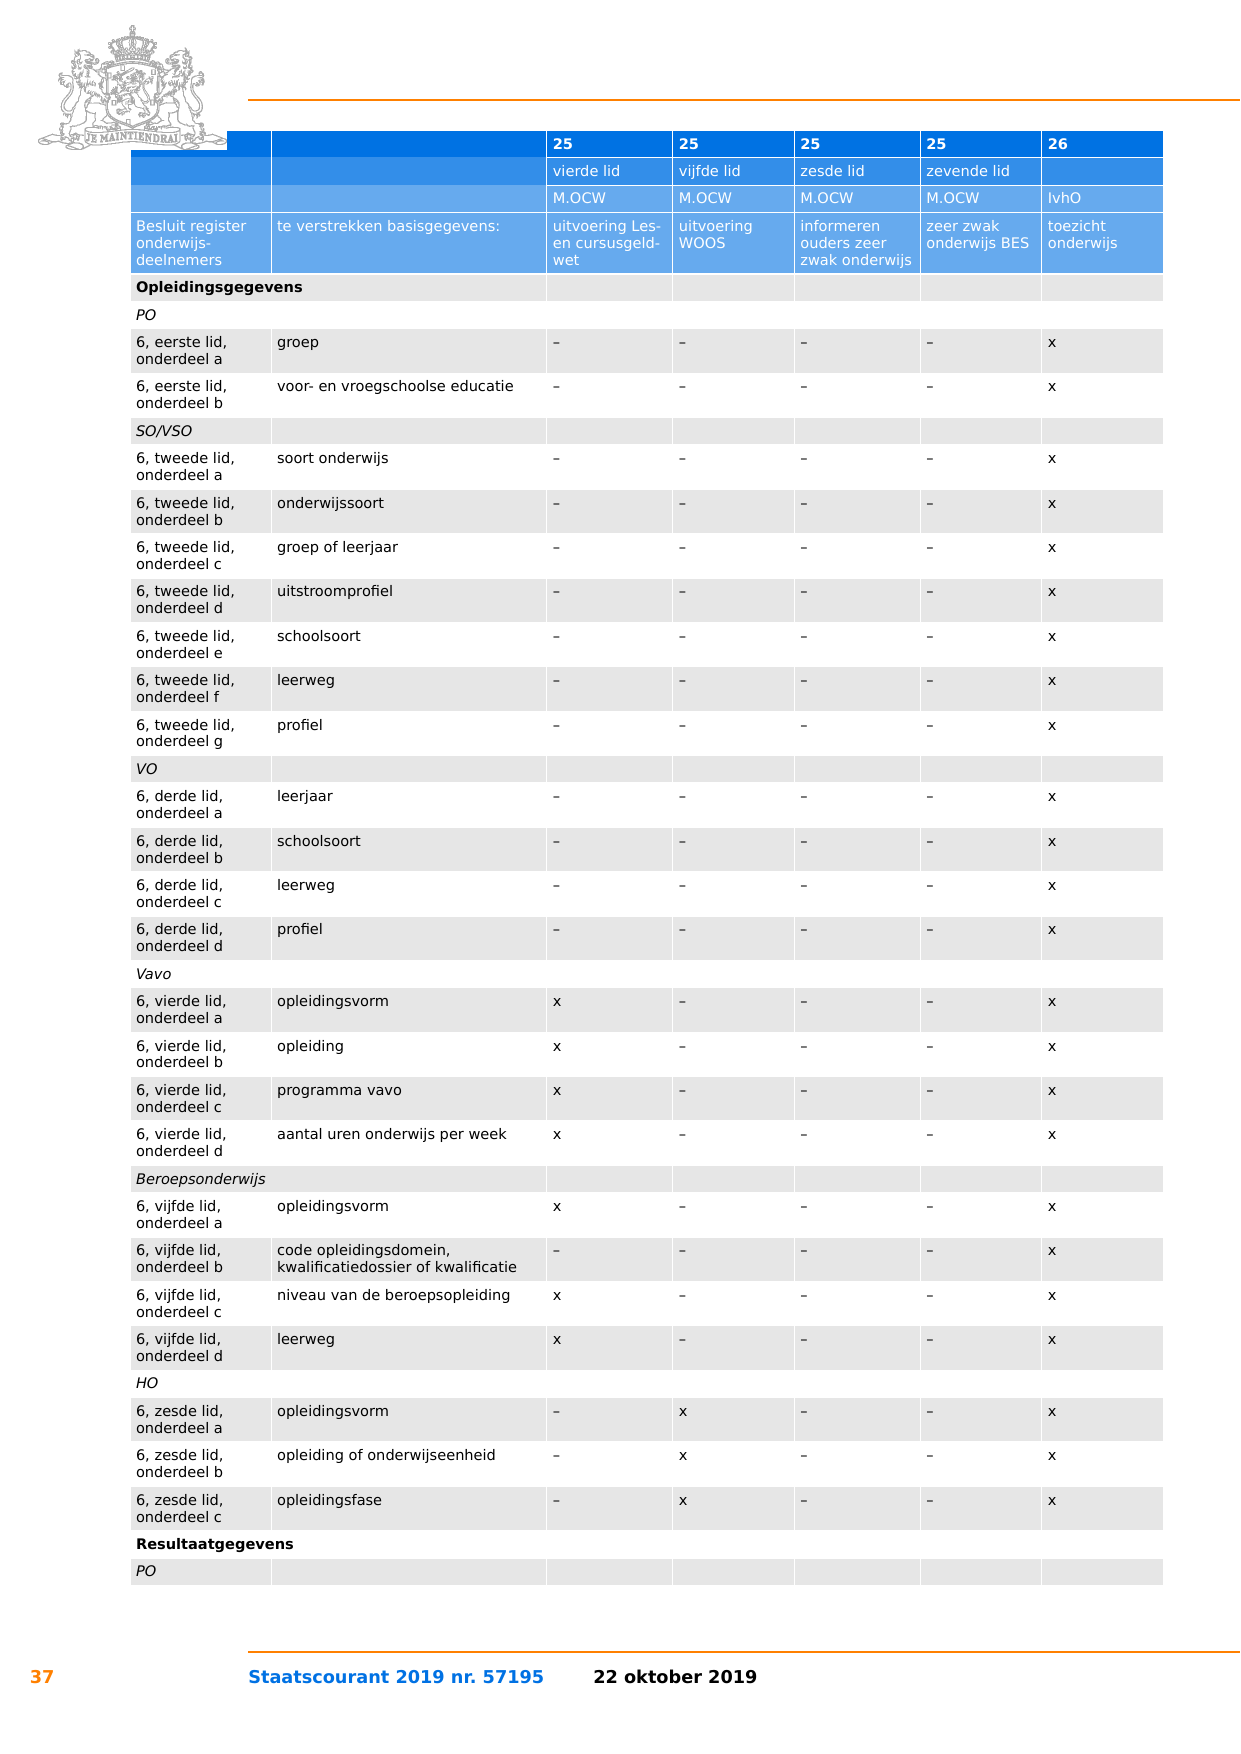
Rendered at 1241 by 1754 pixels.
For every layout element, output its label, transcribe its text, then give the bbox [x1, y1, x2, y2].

table_cell – [673, 712, 794, 755]
table_cell [795, 1559, 920, 1585]
table_cell – [673, 445, 794, 489]
table_cell – [921, 490, 1041, 533]
table_cell – [921, 784, 1041, 827]
table_cell [921, 756, 1041, 782]
table_cell leerweg [272, 1326, 546, 1370]
table_cell [547, 275, 672, 301]
table_cell – [547, 445, 672, 489]
table_cell informeren ouders zeer zwak onderwijs [795, 213, 920, 273]
table_cell – [795, 1033, 920, 1076]
table_cell – [921, 1398, 1041, 1441]
table_cell x [1042, 1121, 1163, 1165]
table_cell – [795, 1282, 920, 1325]
table_cell 6, tweede lid, onderdeel f [131, 667, 271, 711]
table_cell – [547, 1398, 672, 1441]
table_cell x [547, 988, 672, 1032]
table_cell [921, 302, 1041, 328]
table_cell [673, 302, 794, 328]
table_cell – [547, 712, 672, 755]
table_cell – [921, 988, 1041, 1032]
table_cell – [921, 1193, 1041, 1237]
table_cell uitstroomprofiel [272, 579, 546, 622]
table_cell x [1042, 828, 1163, 871]
table_cell [673, 275, 794, 301]
table_cell – [795, 374, 920, 417]
table_cell – [795, 828, 920, 871]
table_cell – [921, 1238, 1041, 1281]
table_cell – [921, 667, 1041, 711]
table_cell [547, 961, 672, 987]
table_cell uitvoering WOOS [673, 213, 794, 273]
table_cell groep [272, 329, 546, 373]
table_cell [921, 961, 1041, 987]
table_cell 6, tweede lid, onderdeel a [131, 445, 271, 489]
table_cell 6, zesde lid, onderdeel b [131, 1443, 271, 1486]
table_cell opleidingsfase [272, 1487, 546, 1530]
table_cell – [921, 828, 1041, 871]
table_cell – [673, 1077, 794, 1120]
table_cell – [673, 828, 794, 871]
table_cell – [795, 988, 920, 1032]
table_cell – [547, 579, 672, 622]
table_cell [673, 1166, 794, 1192]
table_cell 6, vierde lid, onderdeel a [131, 988, 271, 1032]
table_cell Resultaatgegevens [131, 1531, 546, 1558]
table_cell 6, zesde lid, onderdeel a [131, 1398, 271, 1441]
table_cell – [921, 445, 1041, 489]
table_cell x [1042, 1033, 1163, 1076]
table_cell M.OCW [795, 186, 920, 212]
table_cell IvhO [1042, 186, 1163, 212]
table_cell x [547, 1326, 672, 1370]
table_cell 6, vierde lid, onderdeel d [131, 1121, 271, 1165]
table_cell – [673, 329, 794, 373]
table_cell [921, 275, 1041, 301]
table_cell – [795, 917, 920, 960]
table_cell M.OCW [673, 186, 794, 212]
table_cell – [921, 1121, 1041, 1165]
table_cell zevende lid [921, 158, 1041, 185]
table_cell – [795, 1121, 920, 1165]
table_cell uitvoering Les- en cursusgeld-wet [547, 213, 672, 273]
table_cell – [795, 623, 920, 666]
table_cell schoolsoort [272, 623, 546, 666]
table_cell M.OCW [547, 186, 672, 212]
table_cell – [673, 1193, 794, 1237]
table_cell – [921, 712, 1041, 755]
table_cell vijfde lid [673, 158, 794, 185]
table_cell x [547, 1193, 672, 1237]
table_cell [547, 418, 672, 444]
table_cell x [1042, 1193, 1163, 1237]
table_cell – [673, 1033, 794, 1076]
table_cell x [1042, 712, 1163, 755]
table_cell [673, 418, 794, 444]
table_cell zesde lid [795, 158, 920, 185]
table_cell x [1042, 667, 1163, 711]
table_cell – [547, 667, 672, 711]
table_cell – [673, 374, 794, 417]
table_cell – [547, 329, 672, 373]
table_cell [673, 1371, 794, 1397]
table_cell 6, derde lid, onderdeel d [131, 917, 271, 960]
table_cell x [547, 1282, 672, 1325]
table_cell x [547, 1033, 672, 1076]
table_cell zeer zwak onderwijs BES [921, 213, 1041, 273]
table_cell [921, 1166, 1041, 1192]
table_cell PO [131, 302, 271, 328]
table_cell 6, zesde lid, onderdeel c [131, 1487, 271, 1530]
table_cell 6, vijfde lid, onderdeel d [131, 1326, 271, 1370]
table_cell x [1042, 917, 1163, 960]
table_cell [795, 1531, 920, 1558]
table_cell aantal uren onderwijs per week [272, 1121, 546, 1165]
table_cell x [1042, 1326, 1163, 1370]
table_cell x [1042, 784, 1163, 827]
table_cell x [1042, 1238, 1163, 1281]
table_cell [1042, 756, 1163, 782]
table_header 25 [795, 131, 920, 157]
table_cell [795, 275, 920, 301]
table_cell – [673, 917, 794, 960]
table_cell [921, 1531, 1041, 1558]
table_cell x [1042, 988, 1163, 1032]
table_cell – [547, 872, 672, 916]
table_cell [272, 961, 546, 987]
table_cell x [1042, 579, 1163, 622]
table_cell [547, 756, 672, 782]
table_cell x [1042, 445, 1163, 489]
table_cell – [673, 623, 794, 666]
table_cell – [795, 1443, 920, 1486]
table_header 26 [1042, 131, 1163, 157]
table_cell programma vavo [272, 1077, 546, 1120]
table_cell opleidingsvorm [272, 988, 546, 1032]
table_cell – [921, 329, 1041, 373]
table_cell – [795, 1077, 920, 1120]
table_cell – [547, 623, 672, 666]
table_cell – [673, 1282, 794, 1325]
table_cell [547, 1559, 672, 1585]
table_cell code opleidingsdomein, kwalificatiedossier of kwalificatie [272, 1238, 546, 1281]
table_cell – [795, 1326, 920, 1370]
table_cell [673, 756, 794, 782]
table_cell 6, tweede lid, onderdeel b [131, 490, 271, 533]
table_cell [547, 1371, 672, 1397]
table_cell – [547, 1443, 672, 1486]
table_cell [1042, 418, 1163, 444]
table_cell – [673, 1326, 794, 1370]
table_cell 6, derde lid, onderdeel b [131, 828, 271, 871]
table_cell x [547, 1077, 672, 1120]
table_cell vierde lid [547, 158, 672, 185]
table_cell 6, tweede lid, onderdeel d [131, 579, 271, 622]
table_cell – [795, 329, 920, 373]
table_cell HO [131, 1371, 271, 1397]
table_cell x [1042, 1282, 1163, 1325]
table_cell 6, tweede lid, onderdeel g [131, 712, 271, 755]
table_cell – [921, 623, 1041, 666]
table_cell – [921, 1443, 1041, 1486]
table_cell [1042, 1166, 1163, 1192]
table_cell – [673, 988, 794, 1032]
table_cell soort onderwijs [272, 445, 546, 489]
table_cell x [673, 1398, 794, 1441]
table_cell [795, 1371, 920, 1397]
table_cell 6, eerste lid, onderdeel b [131, 374, 271, 417]
table_cell voor- en vroegschoolse educatie [272, 374, 546, 417]
table_cell Vavo [131, 961, 271, 987]
table_cell 6, vijfde lid, onderdeel a [131, 1193, 271, 1237]
table_cell leerweg [272, 872, 546, 916]
table_cell [1042, 158, 1163, 185]
table_cell – [795, 579, 920, 622]
table_cell [921, 1559, 1041, 1585]
table_cell niveau van de beroepsopleiding [272, 1282, 546, 1325]
table_cell schoolsoort [272, 828, 546, 871]
table_cell x [673, 1443, 794, 1486]
table_cell x [1042, 534, 1163, 577]
table_cell leerweg [272, 667, 546, 711]
table_cell [673, 1559, 794, 1585]
table_cell 6, vierde lid, onderdeel c [131, 1077, 271, 1120]
table_cell 6, derde lid, onderdeel c [131, 872, 271, 916]
table_cell x [1042, 872, 1163, 916]
table_cell 6, vijfde lid, onderdeel b [131, 1238, 271, 1281]
table_cell x [1042, 1398, 1163, 1441]
table_cell [795, 418, 920, 444]
table_cell – [921, 579, 1041, 622]
table_cell – [673, 1238, 794, 1281]
table_cell [1042, 1559, 1163, 1585]
table_cell leerjaar [272, 784, 546, 827]
table_cell [795, 961, 920, 987]
table_cell – [795, 534, 920, 577]
table_cell [547, 1531, 672, 1558]
table_cell – [795, 490, 920, 533]
table_cell [272, 1559, 546, 1585]
table_cell 6, tweede lid, onderdeel e [131, 623, 271, 666]
table_cell – [795, 712, 920, 755]
table_header [131, 131, 271, 157]
table_cell x [1042, 1077, 1163, 1120]
table_cell 6, eerste lid, onderdeel a [131, 329, 271, 373]
table_header 25 [673, 131, 794, 157]
table_cell – [921, 1282, 1041, 1325]
table_cell – [795, 445, 920, 489]
table_cell Beroepsonderwijs [131, 1166, 546, 1192]
table_header [272, 131, 546, 157]
table_cell x [1042, 623, 1163, 666]
table_cell – [673, 872, 794, 916]
table_cell [921, 1371, 1041, 1397]
table_cell opleiding [272, 1033, 546, 1076]
table_cell [272, 756, 546, 782]
table_cell [547, 1166, 672, 1192]
table_cell 6, vierde lid, onderdeel b [131, 1033, 271, 1076]
table_cell opleidingsvorm [272, 1193, 546, 1237]
table_cell – [673, 534, 794, 577]
table_cell onderwijssoort [272, 490, 546, 533]
table_cell [547, 302, 672, 328]
table_cell – [795, 1398, 920, 1441]
table_header 25 [921, 131, 1041, 157]
table_cell – [921, 1326, 1041, 1370]
table_cell – [547, 374, 672, 417]
table_cell – [921, 1487, 1041, 1530]
table_cell – [795, 872, 920, 916]
table_cell SO/VSO [131, 418, 271, 444]
table_cell [921, 418, 1041, 444]
table_cell [272, 418, 546, 444]
table_cell – [673, 784, 794, 827]
table_cell [1042, 1531, 1163, 1558]
table_cell – [547, 828, 672, 871]
table_cell Besluit register onderwijs-deelnemers [131, 213, 271, 273]
table_cell VO [131, 756, 271, 782]
table_cell – [673, 579, 794, 622]
table_cell – [795, 784, 920, 827]
table_cell [1042, 302, 1163, 328]
picture [38, 25, 227, 150]
table_cell [272, 302, 546, 328]
table_cell profiel [272, 917, 546, 960]
table_cell – [921, 1077, 1041, 1120]
table_cell x [1042, 1487, 1163, 1530]
table_cell – [547, 784, 672, 827]
table_cell x [1042, 374, 1163, 417]
table_cell 6, tweede lid, onderdeel c [131, 534, 271, 577]
table_cell 6, vijfde lid, onderdeel c [131, 1282, 271, 1325]
table_cell x [673, 1487, 794, 1530]
table_cell x [547, 1121, 672, 1165]
table_cell – [673, 667, 794, 711]
table_cell – [547, 1487, 672, 1530]
table_cell – [547, 917, 672, 960]
table_cell – [795, 1193, 920, 1237]
table_cell Opleidingsgegevens [131, 275, 546, 301]
table_cell – [547, 490, 672, 533]
table_header 25 [547, 131, 672, 157]
table_cell te verstrekken basisgegevens: [272, 213, 546, 273]
table_cell – [795, 1238, 920, 1281]
table_cell PO [131, 1559, 271, 1585]
table_cell [1042, 961, 1163, 987]
table_cell – [921, 1033, 1041, 1076]
table_cell – [921, 534, 1041, 577]
table_cell 6, derde lid, onderdeel a [131, 784, 271, 827]
table_cell x [1042, 490, 1163, 533]
table_cell x [1042, 329, 1163, 373]
table_cell profiel [272, 712, 546, 755]
table_cell – [921, 872, 1041, 916]
table_cell – [921, 917, 1041, 960]
table_cell [1042, 1371, 1163, 1397]
table_cell [1042, 275, 1163, 301]
table_cell M.OCW [921, 186, 1041, 212]
table_cell [795, 756, 920, 782]
table_cell groep of leerjaar [272, 534, 546, 577]
table_cell – [795, 667, 920, 711]
table_cell – [921, 374, 1041, 417]
table_cell [272, 1371, 546, 1397]
table_cell [795, 302, 920, 328]
table_cell [673, 961, 794, 987]
table_cell x [1042, 1443, 1163, 1486]
table_cell opleiding of onderwijseenheid [272, 1443, 546, 1486]
table_cell opleidingsvorm [272, 1398, 546, 1441]
table_cell – [795, 1487, 920, 1530]
table_cell toezicht onderwijs [1042, 213, 1163, 273]
table_cell – [673, 1121, 794, 1165]
table_cell – [547, 1238, 672, 1281]
table_cell – [673, 490, 794, 533]
table_cell [795, 1166, 920, 1192]
table_cell – [547, 534, 672, 577]
table_cell [673, 1531, 794, 1558]
